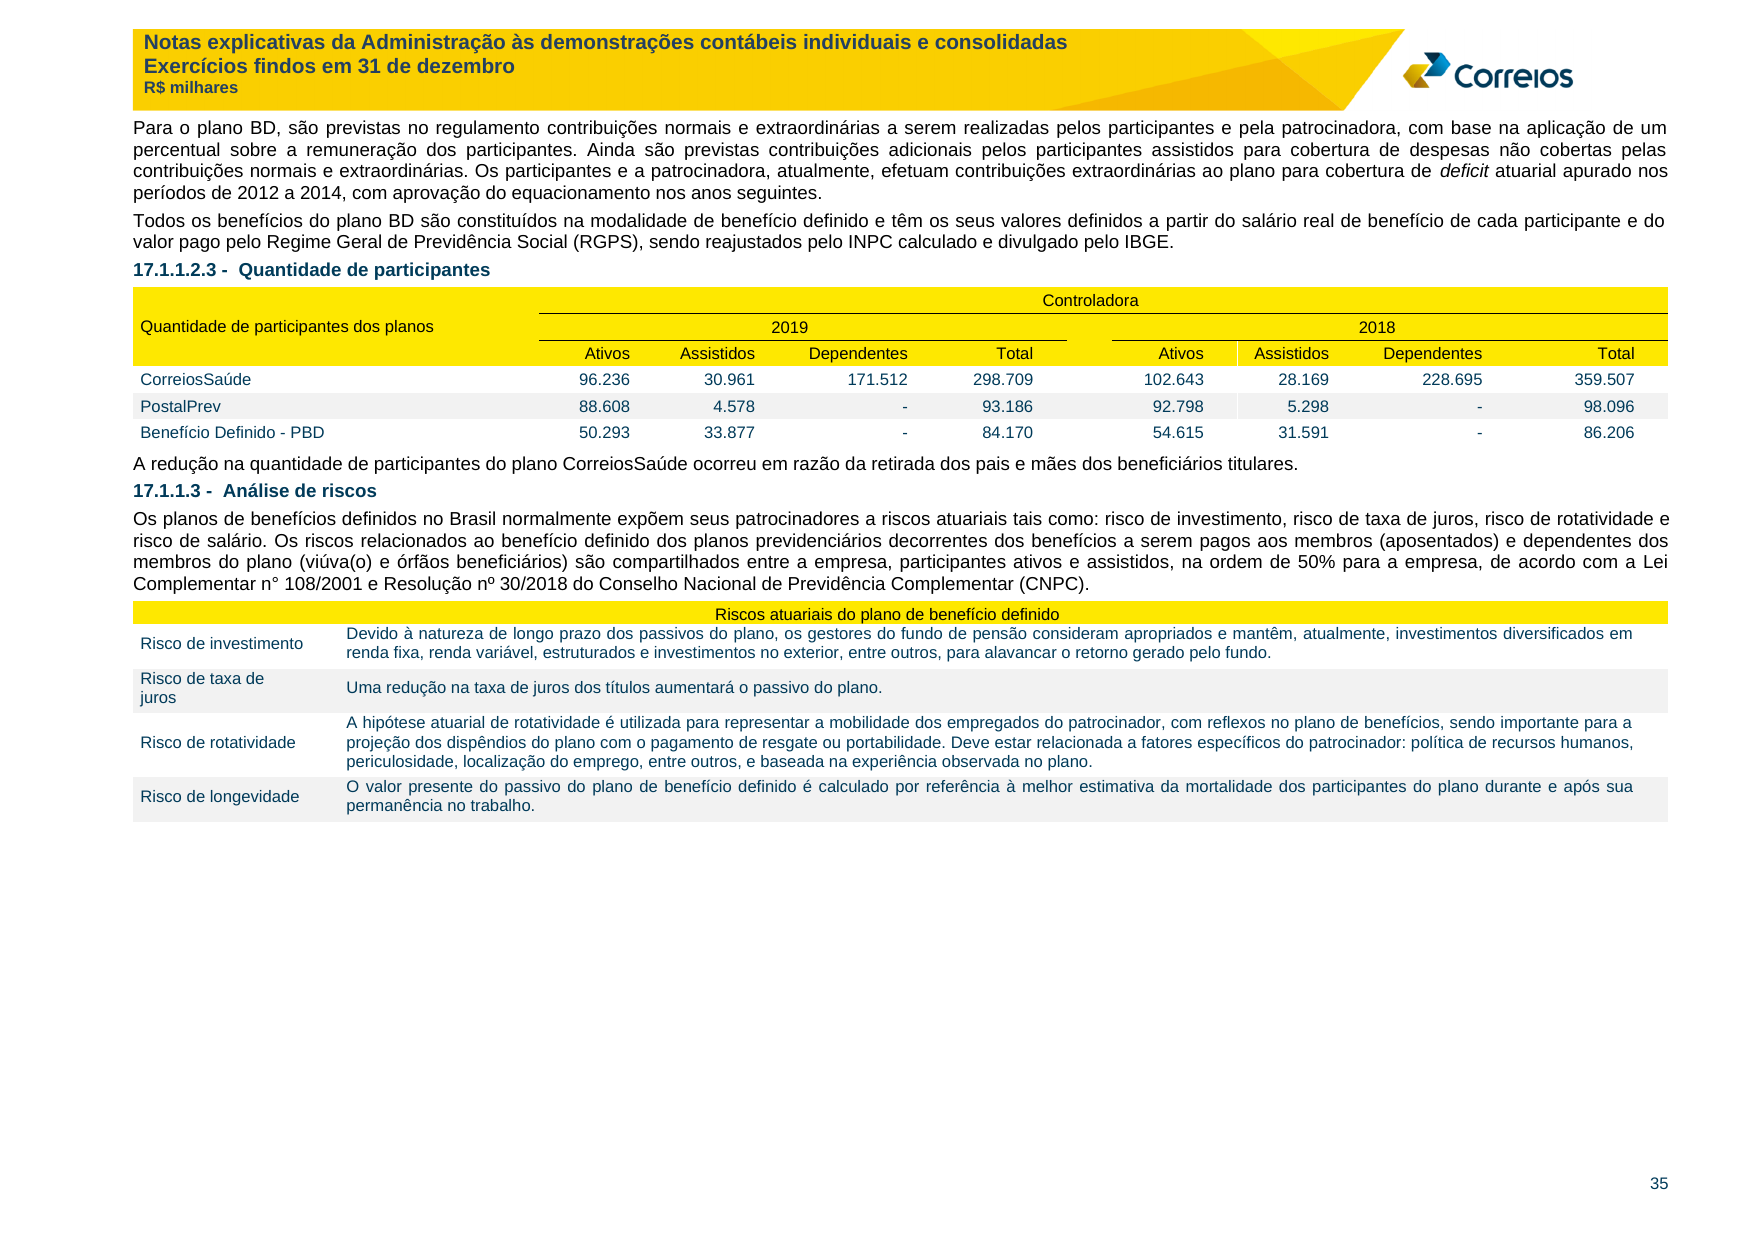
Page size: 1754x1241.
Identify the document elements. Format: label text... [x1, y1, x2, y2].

table_cell 2019 [539, 314, 1067, 340]
picture [747, 758, 755, 763]
picture [381, 627, 387, 639]
picture [418, 755, 424, 767]
table_cell PostalPrev [133, 393, 539, 419]
table_cell Total [1516, 341, 1668, 366]
picture [583, 716, 589, 728]
picture [513, 799, 519, 811]
picture [384, 739, 391, 745]
table_cell 98.096 [1516, 393, 1668, 419]
table_cell Assistidos [1238, 341, 1363, 366]
picture [883, 719, 890, 725]
picture [1461, 783, 1467, 792]
picture [807, 755, 813, 767]
picture [1374, 719, 1382, 724]
picture [1313, 783, 1319, 795]
picture [1177, 630, 1184, 636]
picture [992, 630, 998, 639]
table_cell 28.169 [1238, 366, 1363, 393]
picture [417, 719, 425, 724]
table_cell Risco de investimento [133, 624, 339, 669]
table_cell 4.578 [664, 393, 789, 419]
picture [606, 719, 614, 724]
picture [847, 739, 853, 751]
picture [640, 630, 646, 642]
table_cell Dependentes [1363, 341, 1516, 366]
picture [951, 737, 959, 748]
table_header Controladora [539, 287, 1668, 313]
picture [589, 400, 597, 409]
picture [510, 758, 517, 764]
picture [463, 649, 470, 655]
picture [260, 736, 266, 748]
picture [1565, 717, 1569, 727]
picture [435, 649, 443, 654]
picture [437, 628, 441, 638]
picture [901, 373, 906, 382]
picture [600, 649, 607, 655]
table_cell 33.877 [664, 420, 789, 446]
picture [720, 737, 724, 747]
picture [971, 719, 977, 731]
picture [1016, 649, 1023, 655]
picture [754, 684, 760, 696]
table_cell Devido à natureza de longo prazo dos passivos do plano, os gestores do fundo de pensão consideram apropriados e mantêm, atualmente, investimentos diversificados em renda fixa, renda variável, estruturados e investimentos no exterior, entre outros, para alavancar o retorno gerado pelo fundo. [339, 624, 1668, 669]
table_cell 359.507 [1516, 366, 1668, 393]
table_cell Ativos [539, 341, 664, 366]
picture [711, 719, 718, 725]
table_header Riscos atuariais do plano de benefício definido [133, 601, 1668, 624]
picture [235, 426, 240, 438]
picture [924, 736, 930, 748]
table_cell [1067, 314, 1112, 340]
picture [234, 373, 240, 385]
picture [1012, 737, 1016, 747]
table_cell 96.236 [539, 366, 664, 393]
picture [992, 373, 1000, 384]
picture [1265, 628, 1269, 638]
picture [870, 737, 874, 747]
picture [728, 426, 736, 438]
picture [1214, 781, 1218, 791]
picture [1319, 739, 1326, 745]
picture [1033, 630, 1040, 636]
picture [227, 429, 235, 434]
picture [580, 427, 587, 433]
table_cell 84.170 [941, 420, 1067, 446]
text A redução na quantidade de participantes do plano CorreiosSaúde ocorreu em razão da retirada dos pais e mães dos beneficiários titulares. [133, 452, 1668, 474]
picture [189, 429, 196, 435]
picture [1199, 649, 1207, 654]
picture [469, 739, 475, 751]
table_cell 50.293 [539, 420, 664, 446]
picture [782, 719, 788, 728]
picture [281, 640, 287, 649]
picture [622, 400, 628, 407]
picture [740, 736, 746, 748]
picture [478, 739, 486, 744]
picture [849, 649, 857, 654]
picture [615, 682, 619, 692]
table_cell Risco de taxa de juros [133, 669, 339, 713]
picture [245, 429, 251, 438]
picture [747, 400, 753, 407]
table_cell [1067, 366, 1112, 393]
picture [258, 426, 264, 438]
table_cell 171.512 [789, 366, 941, 393]
table_header Quantidade de participantes dos planos [133, 287, 539, 366]
table_cell CorreiosSaúde [133, 366, 539, 393]
table_cell Ativos [1112, 341, 1237, 366]
picture [1525, 630, 1533, 635]
picture [394, 717, 398, 727]
picture [1498, 739, 1506, 744]
table_cell - [1363, 393, 1516, 419]
picture [454, 646, 460, 658]
picture [687, 719, 693, 731]
picture [649, 758, 657, 763]
picture [766, 783, 772, 792]
picture [709, 649, 714, 658]
picture [614, 373, 620, 382]
text Todos os benefícios do plano BD são constituídos na modalidade de benefício definido e têm os seus valores definidos a partir do salário real de benefício de cada participante e do valor pago pelo Regime Geral de Previdência Social (RGPS), sendo reajustados pelo INPC calculado e divulgado pelo IBGE. [133, 209, 1668, 253]
picture [1147, 739, 1154, 745]
table_cell 228.695 [1363, 366, 1516, 393]
picture [1608, 374, 1615, 380]
picture [749, 739, 757, 744]
table_cell Benefício Definido - PBD [133, 420, 539, 446]
table_cell 93.186 [941, 393, 1067, 419]
table_cell Risco de rotatividade [133, 713, 339, 777]
picture [1467, 630, 1473, 639]
text Os planos de benefícios definidos no Brasil normalmente expõem seus patrocinadores a riscos atuariais tais como: risco de investimento, risco de taxa de juros, risco de rotatividade e risco de salário. Os riscos relacionados ao benefício definido dos planos previdenciários decorrentes dos benefícios a serem pagos aos membros (aposentados) e dependentes dos membros do plano (viúva(o) e órfãos beneficiários) são compartilhados entre a empresa, participantes ativos e assistidos, na ordem de 50% para a empresa, de acordo com a Lei Complementar n° 108/2001 e Resolução nº 30/2018 do Conselho Nacional de Previdência Complementar (CNPC). [133, 508, 1671, 594]
picture [1090, 647, 1094, 657]
picture [497, 736, 503, 748]
picture [1560, 630, 1567, 636]
picture [1574, 783, 1580, 795]
picture [1016, 400, 1022, 407]
picture [265, 640, 270, 649]
table_cell 92.798 [1112, 393, 1237, 419]
picture [504, 649, 511, 655]
picture [1138, 716, 1144, 728]
picture [1304, 630, 1311, 636]
table_cell Dependentes [789, 341, 941, 366]
picture [964, 719, 969, 728]
picture [654, 719, 661, 725]
table_cell Assistidos [664, 341, 789, 366]
table_cell [1067, 340, 1112, 366]
picture [1198, 739, 1206, 744]
picture [916, 630, 922, 639]
picture [1288, 373, 1296, 384]
table_cell 86.206 [1516, 420, 1668, 446]
picture [983, 426, 991, 438]
picture [440, 717, 444, 727]
picture [979, 758, 985, 767]
picture [269, 739, 276, 745]
subtitle Análise de riscos [133, 480, 1668, 502]
picture [612, 758, 620, 763]
table_cell O valor presente do passivo do plano de benefício definido é calculado por referência à melhor estimativa da mortalidade dos participantes do plano durante e após sua permanência no trabalho. [339, 777, 1668, 822]
picture [575, 630, 582, 636]
text Para o plano BD, são previstas no regulamento contribuições normais e extraordinárias a serem realizadas pelos participantes e pela patrocinadora, com base na aplicação de um percentual sobre a remuneração dos participantes. Ainda são previstas contribuições adicionais pelos participantes assistidos para cobertura de despesas não cobertas pelas contribuições normais e extraordinárias. Os participantes e a patrocinadora, atualmente, efetuam contribuições extraordinárias ao plano para cobertura de deficit atuarial apurado nos períodos de 2012 a 2014, com aprovação do equacionamento nos anos seguintes. [133, 117, 1668, 203]
table_cell 298.709 [941, 366, 1067, 393]
picture [1507, 739, 1514, 745]
table_cell 30.961 [664, 366, 789, 393]
table_cell - [1363, 420, 1516, 446]
table_cell Total [941, 341, 1067, 366]
picture [448, 736, 454, 748]
picture [519, 758, 526, 764]
table_cell [1067, 420, 1112, 446]
table_cell 5.298 [1238, 393, 1363, 419]
picture [1369, 739, 1376, 745]
picture [152, 429, 160, 434]
picture [801, 647, 805, 657]
picture [1321, 400, 1327, 407]
picture [1594, 739, 1601, 745]
table_cell - [789, 393, 941, 419]
table_cell Uma redução na taxa de juros dos títulos aumentará o passivo do plano. [339, 669, 1668, 713]
picture [1234, 739, 1241, 745]
subtitle Quantidade de participantes [133, 259, 1657, 281]
picture [696, 719, 703, 725]
picture [1585, 719, 1591, 731]
table_cell [1067, 393, 1112, 419]
picture [816, 758, 823, 764]
picture [362, 649, 368, 658]
picture [874, 716, 880, 728]
picture [1327, 630, 1334, 636]
picture [527, 630, 533, 639]
picture [247, 672, 253, 684]
picture [169, 401, 173, 411]
picture [1034, 649, 1041, 655]
picture [1195, 400, 1203, 410]
table_cell - [789, 420, 941, 446]
table_cell 102.643 [1112, 366, 1237, 393]
table_cell 54.615 [1112, 420, 1237, 446]
picture [1594, 400, 1600, 407]
table_cell 31.591 [1238, 420, 1363, 446]
picture [1603, 739, 1609, 748]
picture [885, 736, 891, 748]
picture [1587, 739, 1592, 748]
picture [1280, 780, 1286, 792]
table_cell Risco de longevidade [133, 777, 339, 822]
table_cell A hipótese atuarial de rotatividade é utilizada para representar a mobilidade dos empregados do patrocinador, com reflexos no plano de benefícios, sendo importante para a projeção dos dispêndios do plano com o pagamento de resgate ou portabilidade. Deve estar relacionada a fatores específicos do patrocinador: política de recursos humanos, periculosidade, localização do emprego, entre outros, e baseada na experiência observada no plano. [339, 713, 1668, 777]
picture [629, 717, 633, 727]
table_cell 88.608 [539, 393, 664, 419]
picture [1512, 719, 1517, 728]
picture [1577, 373, 1583, 382]
picture [1365, 716, 1371, 728]
table_cell 2018 [1112, 314, 1668, 340]
picture [132, 29, 1592, 111]
